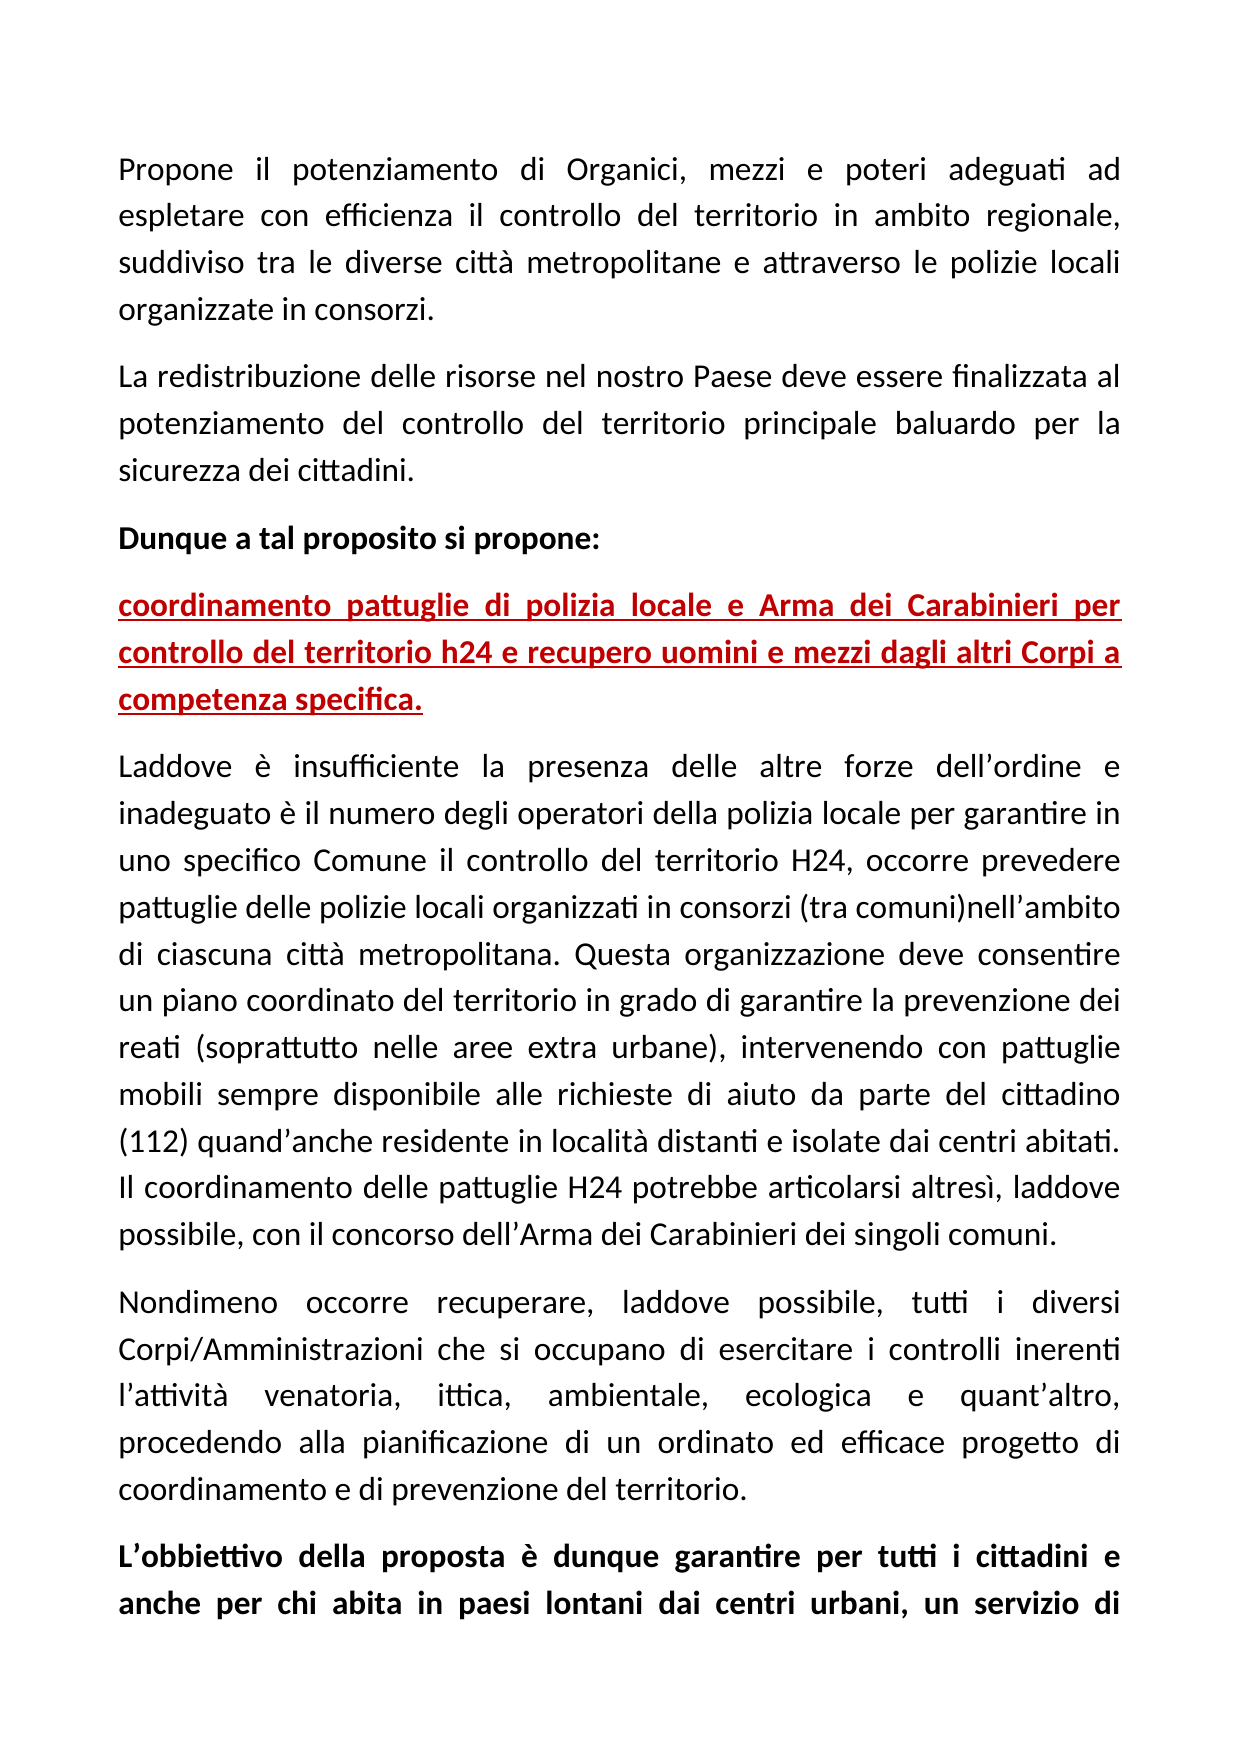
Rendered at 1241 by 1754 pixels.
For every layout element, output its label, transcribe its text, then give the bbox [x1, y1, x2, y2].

text Laddove è insufficiente la presenza delle altre forze dell’ordine e inadeguato è il numero degli operatori della polizia locale per garantire in uno specifico Comune il controllo del territorio H24, occorre prevedere pattuglie delle polizie locali organizzati in consorzi (tra comuni)nell’ambito di ciascuna città metropolitana. Questa organizzazione deve consentire un piano coordinato del territorio in grado di garantire la prevenzione dei reati (soprattutto nelle aree extra urbane), intervenendo con pattuglie mobili sempre disponibile alle richieste di aiuto da parte del cittadino (112) quand’anche residente in località distanti e isolate dai centri abitati. Il coordinamento delle pattuglie H24 potrebbe articolarsi altresì, laddove possibile, con il concorso dell’Arma dei Carabinieri dei singoli comuni. [118, 745, 1122, 1254]
text L’obbiettivo della proposta è dunque garantire per tutti i cittadini e anche per chi abita in paesi lontani dai centri urbani, un servizio di [118, 1535, 1122, 1623]
text competenza specifica. [118, 668, 1122, 718]
text coordinamento pattuglie di polizia locale e Arma dei Carabinieri per [118, 584, 1122, 619]
text Propone il potenziamento di Organici, mezzi e poteri adeguati ad espletare con efficienza il controllo del territorio in ambito regionale, suddiviso tra le diverse città metropolitane e attraverso le polizie locali organizzate in consorzi. [118, 148, 1122, 329]
text La redistribuzione delle risorse nel nostro Paese deve essere finalizzata al potenziamento del controllo del territorio principale baluardo per la sicurezza dei cittadini. [118, 356, 1122, 490]
text Dunque a tal proposito si propone: [118, 517, 1122, 557]
text controllo del territorio h24 e recupero uomini e mezzi dagli altri Corpi a [118, 621, 1122, 666]
text Nondimeno occorre recuperare, laddove possibile, tutti i diversi Corpi/Amministrazioni che si occupano di esercitare i controlli inerenti l’attività venatoria, ittica, ambientale, ecologica e quant’altro, procedendo alla pianificazione di un ordinato ed efficace progetto di coordinamento e di prevenzione del territorio. [118, 1281, 1122, 1508]
